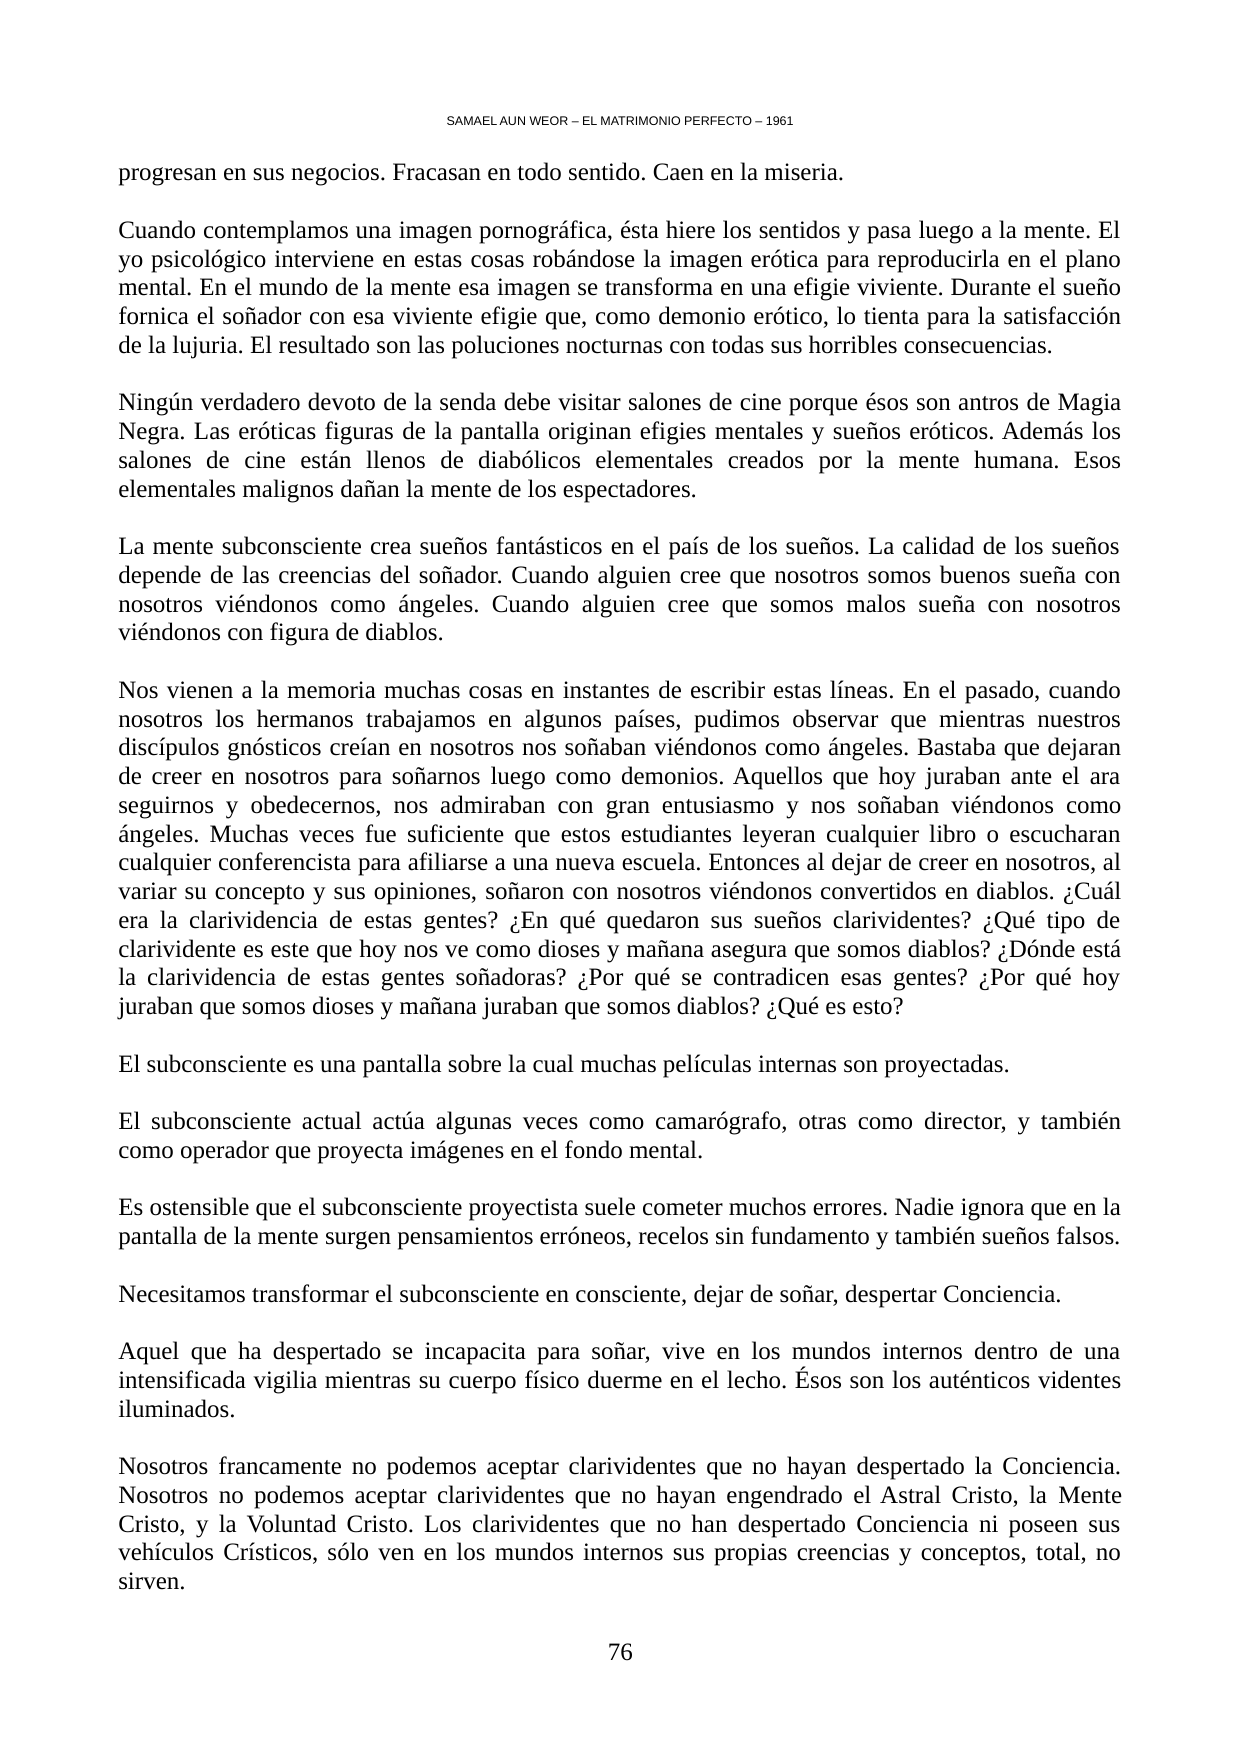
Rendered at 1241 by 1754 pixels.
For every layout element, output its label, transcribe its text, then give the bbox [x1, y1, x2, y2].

text La mente subconsciente crea sueños fantásticos en el país de los sueños. La calidad de los sueños depende de las creencias del soñador. Cuando alguien cree que nosotros somos buenos sueña con nosotros viéndonos como ángeles. Cuando alguien cree que somos malos sueña con nosotros viéndonos con figura de diablos. [118, 531, 1122, 646]
text Ningún verdadero devoto de la senda debe visitar salones de cine porque ésos son antros de Magia Negra. Las eróticas figuras de la pantalla originan efigies mentales y sueños eróticos. Además los salones de cine están llenos de diabólicos elementales creados por la mente humana. Esos elementales malignos dañan la mente de los espectadores. [118, 387, 1122, 502]
text Cuando contemplamos una imagen pornográfica, ésta hiere los sentidos y pasa luego a la mente. El yo psicológico interviene en estas cosas robándose la imagen erótica para reproducirla en el plano mental. En el mundo de la mente esa imagen se transforma en una efigie viviente. Durante el sueño fornica el soñador con esa viviente efigie que, como demonio erótico, lo tienta para la satisfacción de la lujuria. El resultado son las poluciones nocturnas con todas sus horribles consecuencias. [118, 215, 1122, 359]
text El subconsciente es una pantalla sobre la cual muchas películas internas son proyectadas. [118, 1049, 1122, 1077]
text Es ostensible que el subconsciente proyectista suele cometer muchos errores. Nadie ignora que en la pantalla de la mente surgen pensamientos erróneos, recelos sin fundamento y también sueños falsos. [118, 1192, 1122, 1250]
text El subconsciente actual actúa algunas veces como camarógrafo, otras como director, y también como operador que proyecta imágenes en el fondo mental. [118, 1106, 1122, 1164]
text Nosotros francamente no podemos aceptar clarividentes que no hayan despertado la Conciencia. Nosotros no podemos aceptar clarividentes que no hayan engendrado el Astral Cristo, la Mente Cristo, y la Voluntad Cristo. Los clarividentes que no han despertado Conciencia ni poseen sus vehículos Crísticos, sólo ven en los mundos internos sus propias creencias y conceptos, total, no sirven. [118, 1451, 1122, 1595]
text progresan en sus negocios. Fracasan en todo sentido. Caen en la miseria. [118, 157, 1122, 186]
text Nos vienen a la memoria muchas cosas en instantes de escribir estas líneas. En el pasado, cuando nosotros los hermanos trabajamos en algunos países, pudimos observar que mientras nuestros discípulos gnósticos creían en nosotros nos soñaban viéndonos como ángeles. Bastaba que dejaran de creer en nosotros para soñarnos luego como demonios. Aquellos que hoy juraban ante el ara seguirnos y obedecernos, nos admiraban con gran entusiasmo y nos soñaban viéndonos como ángeles. Muchas veces fue suficiente que estos estudiantes leyeran cualquier libro o escucharan cualquier conferencista para afiliarse a una nueva escuela. Entonces al dejar de creer en nosotros, al variar su concepto y sus opiniones, soñaron con nosotros viéndonos convertidos en diablos. ¿Cuál era la clarividencia de estas gentes? ¿En qué quedaron sus sueños clarividentes? ¿Qué tipo de clarividente es este que hoy nos ve como dioses y mañana asegura que somos diablos? ¿Dónde está la clarividencia de estas gentes soñadoras? ¿Por qué se contradicen esas gentes? ¿Por qué hoy juraban que somos dioses y mañana juraban que somos diablos? ¿Qué es esto? [118, 675, 1122, 1020]
text Necesitamos transformar el subconsciente en consciente, dejar de soñar, despertar Conciencia. [118, 1279, 1122, 1307]
text Aquel que ha despertado se incapacita para soñar, vive en los mundos internos dentro de una intensificada vigilia mientras su cuerpo físico duerme en el lecho. Ésos son los auténticos videntes iluminados. [118, 1336, 1122, 1422]
